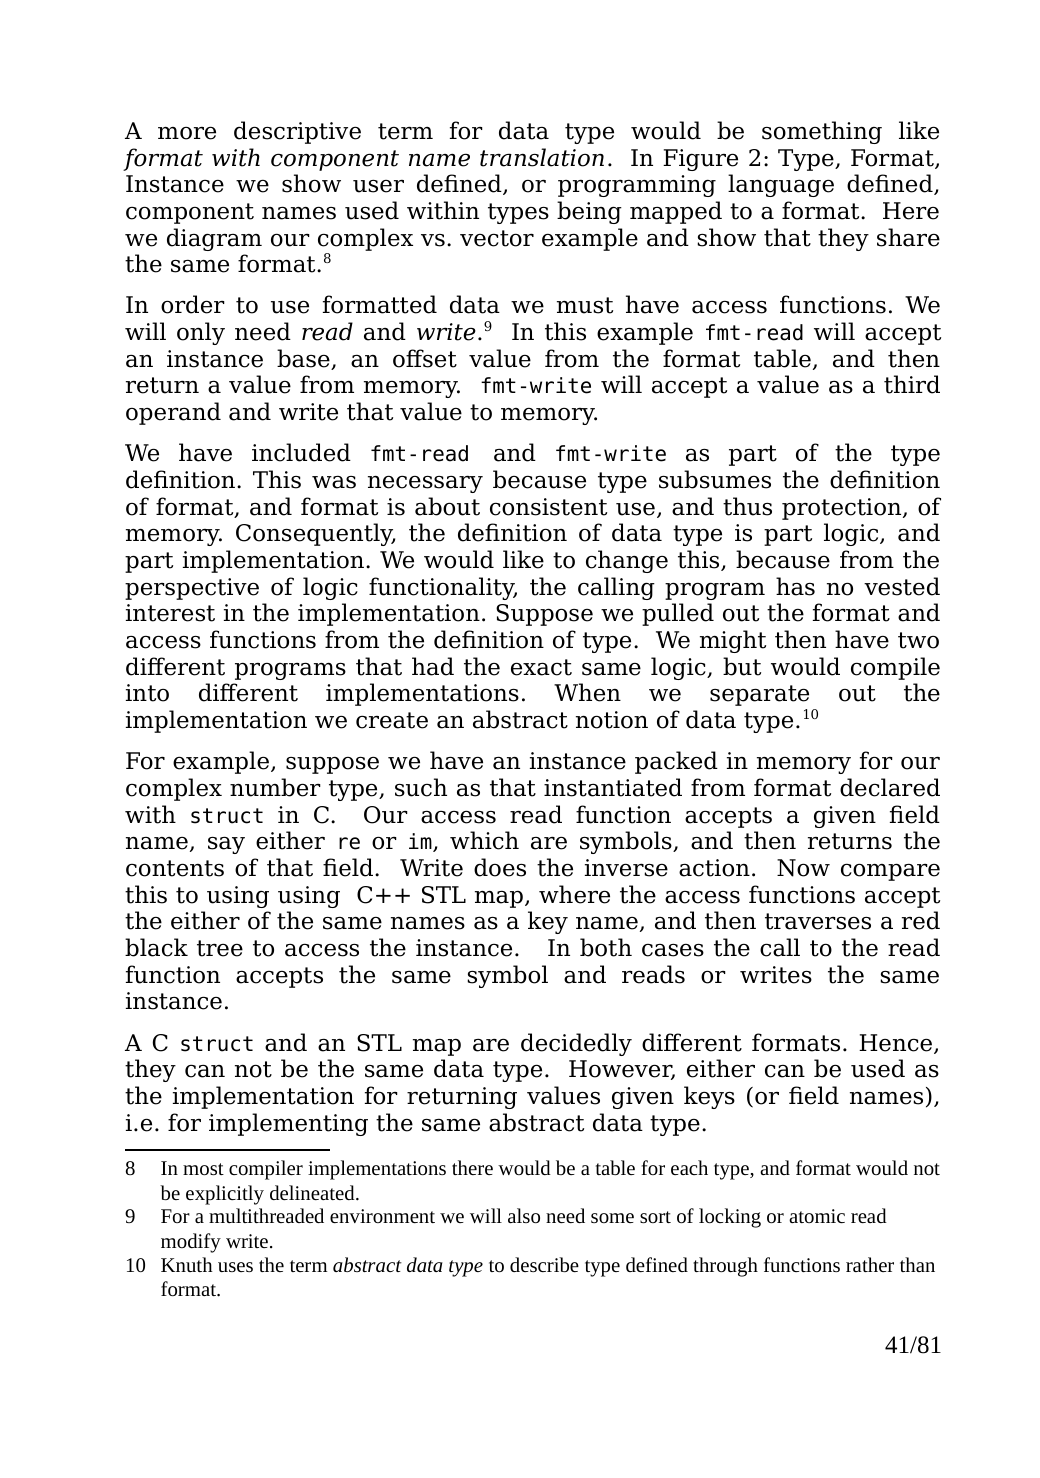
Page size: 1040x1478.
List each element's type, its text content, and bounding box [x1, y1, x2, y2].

text A more descriptive term for data type would be something like format with component name translation. In Figure 2: Type, Format, Instance we show user defined, or programming language defined, component names used within types being mapped to a format. Here we diagram our complex vs. vector example and show that they share the same format. [125, 118, 942, 278]
text In order to use formatted data we must have access functions. We will only need read and write. In this example fmt-read will accept an instance base, an offset value from the format table, and then return a value from memory. fmt-write will accept a value as a third operand and write that value to memory. [125, 293, 942, 426]
text For a multithreaded environment we will also need some sort of locking or atomic read modify write. [125, 1204, 942, 1253]
text For example, suppose we have an instance packed in memory for our complex number type, such as that instantiated from format declared with struct in C. Our access read function accepts a given field name, say either re or im, which are symbols, and then returns the contents of that field. Write does the inverse action. Now compare this to using using C++ STL map, where the access functions accept the either of the same names as a key name, and then traverses a red black tree to access the instance. In both cases the call to the read function accepts the same symbol and reads or writes the same instance. [125, 748, 942, 1015]
text A C struct and an STL map are decidedly different formats. Hence, they can not be the same data type. However, either can be used as the implementation for returning values given keys (or field names), i.e. for implementing the same abstract data type. [125, 1030, 942, 1136]
text Knuth uses the term abstract data type to describe type defined through functions rather than format. [125, 1253, 942, 1301]
text We have included fmt-read and fmt-write as part of the type definition. This was necessary because type subsumes the definition of format, and format is about consistent use, and thus protection, of memory. Consequently, the definition of data type is part logic, and part implementation. We would like to change this, because from the perspective of logic functionality, the calling program has no vested interest in the implementation. Suppose we pulled out the format and access functions from the definition of type. We might then have two different programs that had the exact same logic, but would compile into different implementations. When we separate out the implementation we create an abstract notion of data type. [125, 441, 942, 734]
text In most compiler implementations there would be a table for each type, and format would not be explicitly delineated. [125, 1156, 942, 1204]
